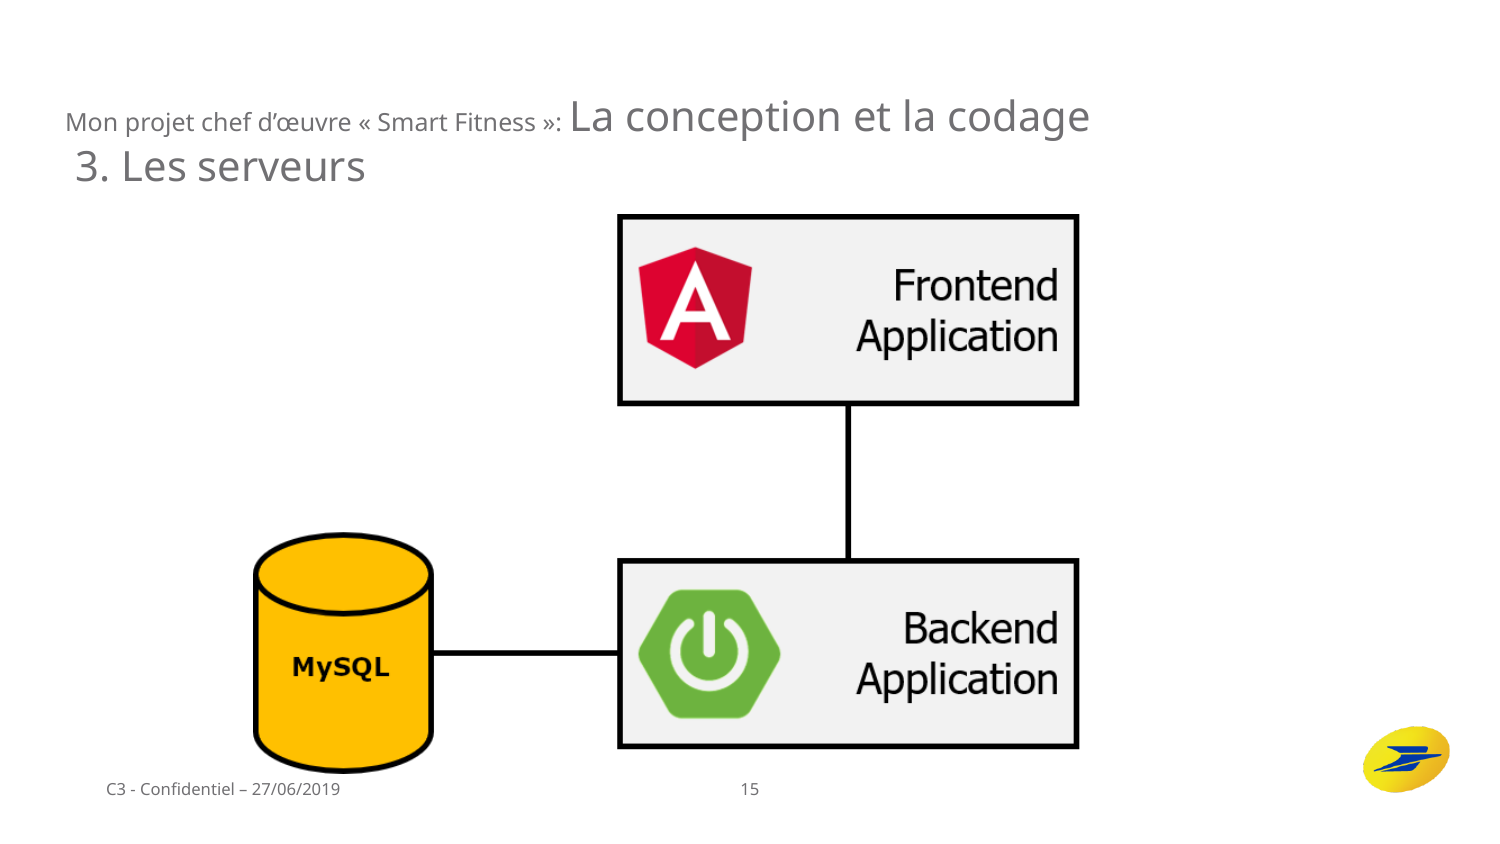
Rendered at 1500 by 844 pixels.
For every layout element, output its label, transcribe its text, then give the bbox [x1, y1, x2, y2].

picture [1346, 702, 1465, 821]
picture [253, 214, 1085, 774]
title Mon projet chef d’œuvre « Smart Fitness »: La conception et la codage 3. Les serveurs [64, 89, 1436, 169]
